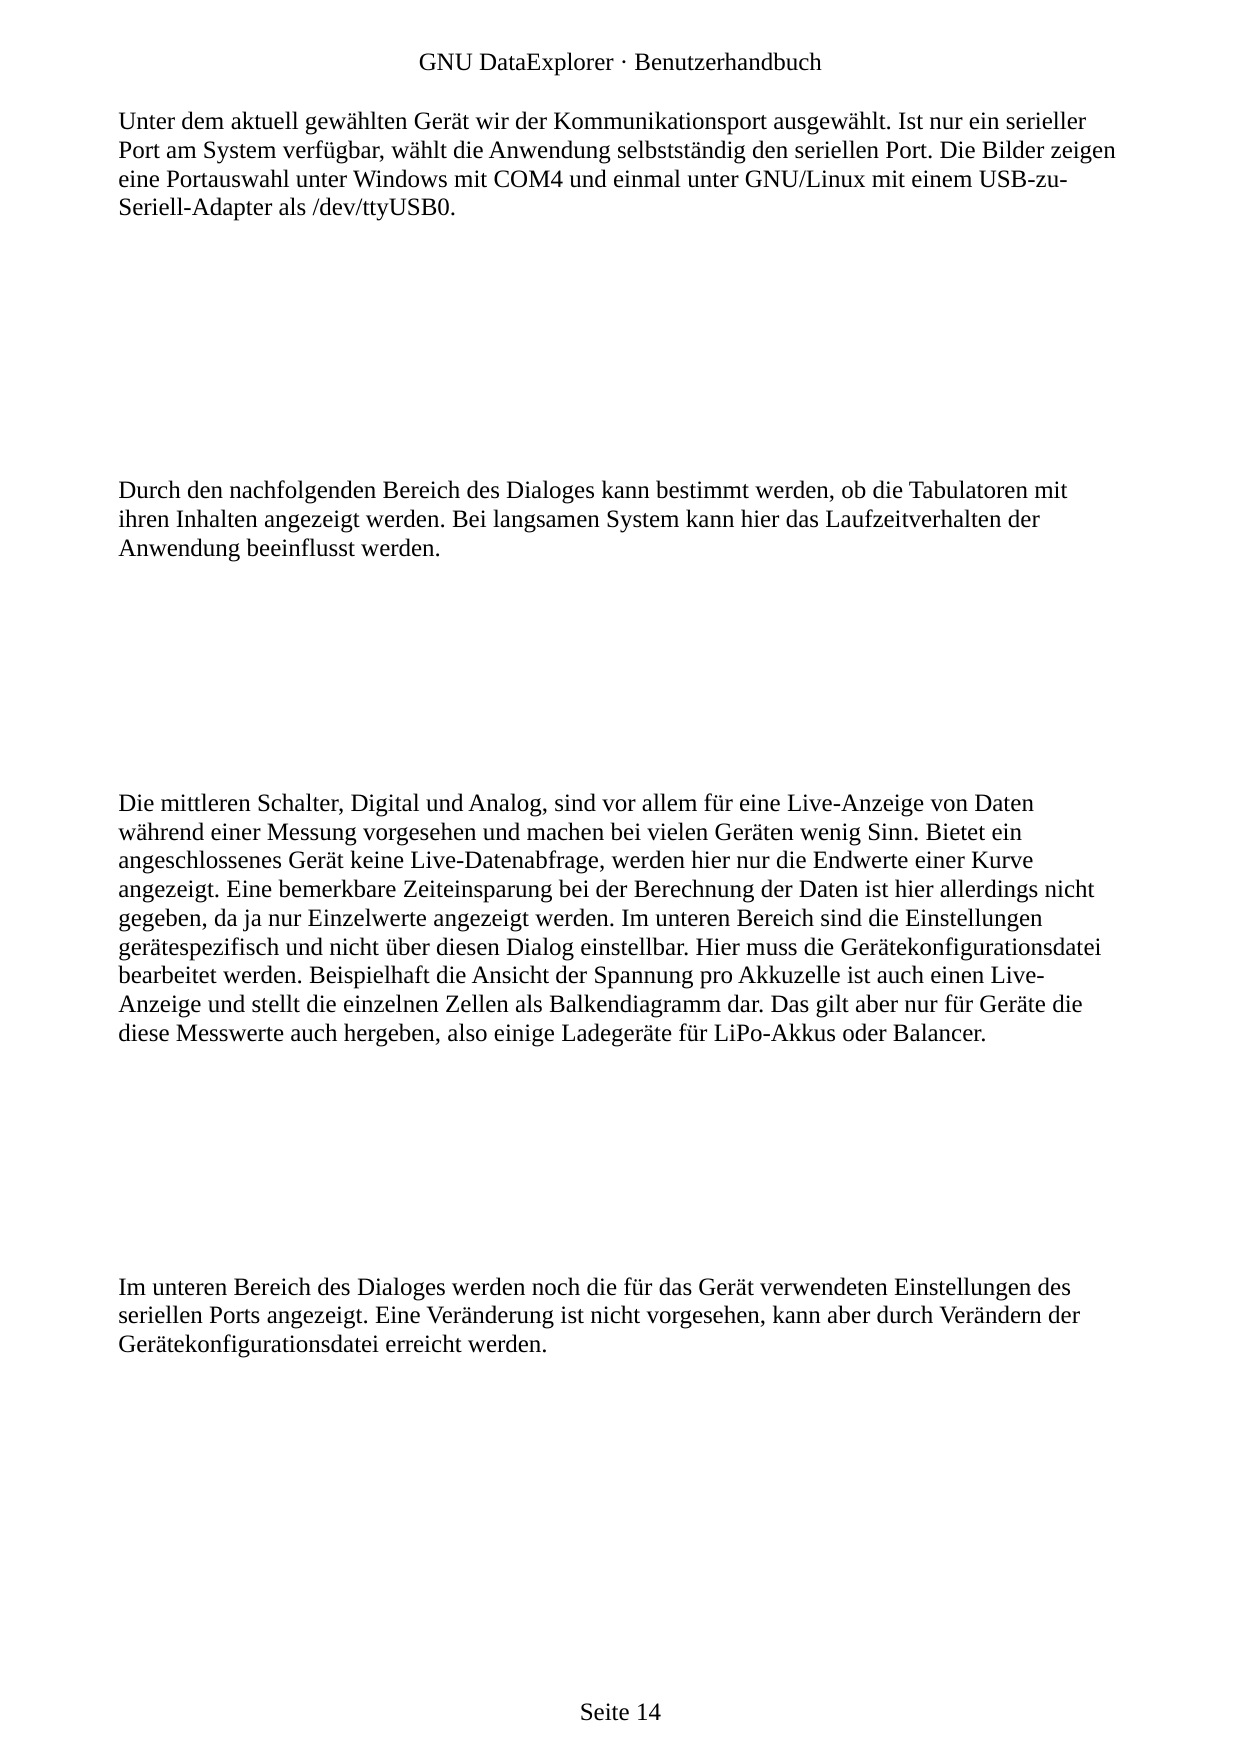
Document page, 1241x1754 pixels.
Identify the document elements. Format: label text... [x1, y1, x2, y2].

text Im unteren Bereich des Dialoges werden noch die für das Gerät verwendeten Einstellungen des seriellen Ports angezeigt. Eine Veränderung ist nicht vorgesehen, kann aber durch Verändern der Gerätekonfigurationsdatei erreicht werden. [118, 1272, 1122, 1358]
text Durch den nachfolgenden Bereich des Dialoges kann bestimmt werden, ob die Tabulatoren mit ihren Inhalten angezeigt werden. Bei langsamen System kann hier das Laufzeitverhalten der Anwendung beeinflusst werden. [118, 475, 1122, 561]
text Unter dem aktuell gewählten Gerät wir der Kommunikationsport ausgewählt. Ist nur ein serieller Port am System verfügbar, wählt die Anwendung selbstständig den seriellen Port. Die Bilder zeigen eine Portauswahl unter Windows mit COM4 und einmal unter GNU/Linux mit einem USB-zu-Seriell-Adapter als /dev/ttyUSB0. [118, 106, 1122, 221]
text Die mittleren Schalter, Digital und Analog, sind vor allem für eine Live-Anzeige von Daten während einer Messung vorgesehen und machen bei vielen Geräten wenig Sinn. Bietet ein angeschlossenes Gerät keine Live-Datenabfrage, werden hier nur die Endwerte einer Kurve angezeigt. Eine bemerkbare Zeiteinsparung bei der Berechnung der Daten ist hier allerdings nicht gegeben, da ja nur Einzelwerte angezeigt werden. Im unteren Bereich sind die Einstellungen gerätespezifisch und nicht über diesen Dialog einstellbar. Hier muss die Gerätekonfigurationsdatei bearbeitet werden. Beispielhaft die Ansicht der Spannung pro Akkuzelle ist auch einen Live-Anzeige und stellt die einzelnen Zellen als Balkendiagramm dar. Das gilt aber nur für Geräte die diese Messwerte auch hergeben, also einige Ladegeräte für LiPo-Akkus oder Balancer. [118, 788, 1122, 1047]
